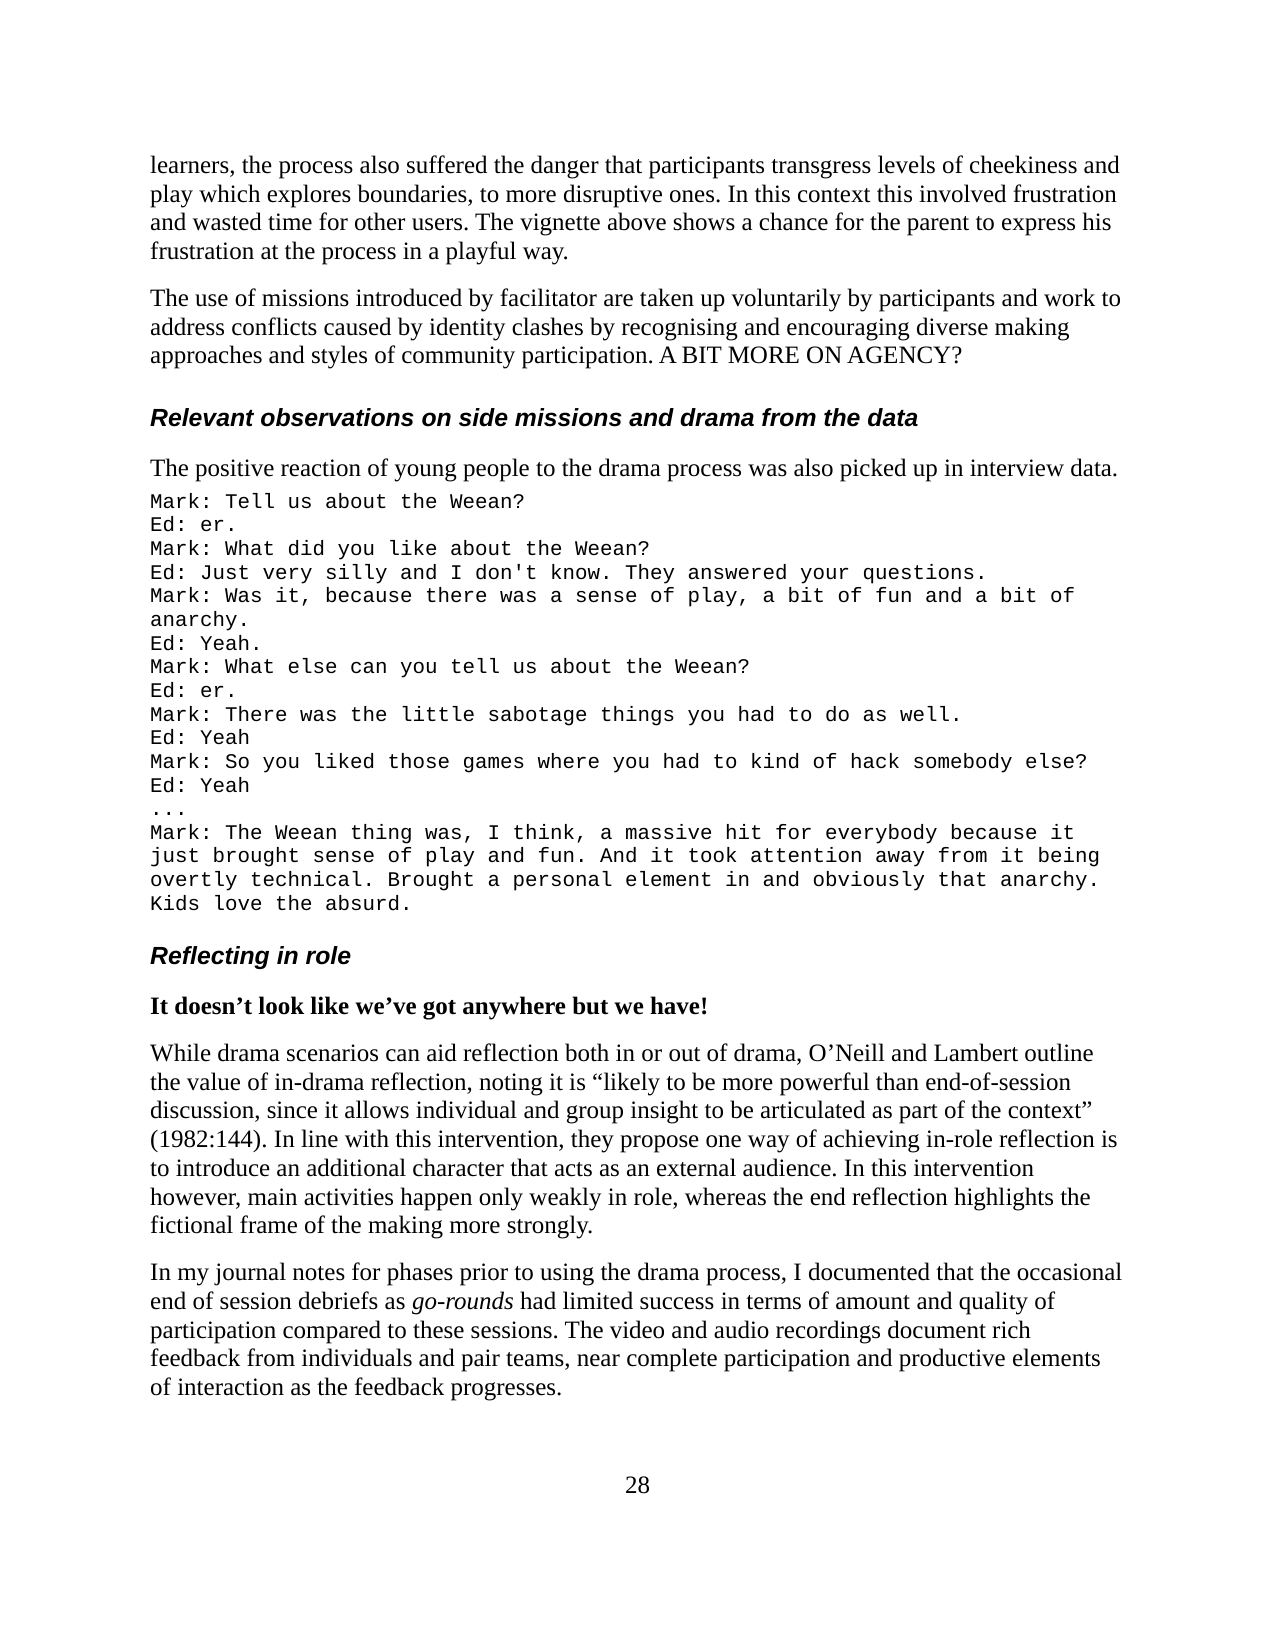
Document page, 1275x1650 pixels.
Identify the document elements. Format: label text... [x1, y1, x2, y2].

text In my journal notes for phases prior to using the drama process, I documented that the occasional end of session debriefs as go-rounds had limited success in terms of amount and quality of participation compared to these sessions. The video and audio recordings document rich feedback from individuals and pair teams, near complete participation and productive elements of interaction as the feedback progresses. [150, 1257, 1125, 1401]
text Ed: Yeah [150, 774, 1125, 798]
text Mark: There was the little sabotage things you had to do as well. [150, 704, 1125, 727]
text Ed: er. [150, 680, 1125, 704]
text It doesn’t look like we’ve got anywhere but we have! [150, 991, 1125, 1020]
text Ed: Yeah [150, 727, 1125, 751]
text The use of missions introduced by facilitator are taken up voluntarily by participants and work to address conflicts caused by identity clashes by recognising and encouraging diverse making approaches and styles of community participation. A BIT MORE ON AGENCY? [150, 283, 1125, 369]
text Mark: Was it, because there was a sense of play, a bit of fun and a bit of anarchy. [150, 585, 1125, 633]
text learners, the process also suffered the danger that participants transgress levels of cheekiness and play which explores boundaries, to more disruptive ones. In this context this involved frustration and wasted time for other users. The vignette above shows a chance for the parent to express his frustration at the process in a playful way. [150, 150, 1125, 265]
text Ed: Yeah. [150, 633, 1125, 656]
text Mark: The Weean thing was, I think, a massive hit for everybody because it just brought sense of play and fun. And it took attention away from it being overtly technical. Brought a personal element in and obviously that anarchy. Kids love the absurd. [150, 822, 1125, 916]
text Mark: What else can you tell us about the Weean? [150, 656, 1125, 680]
text While drama scenarios can aid reflection both in or out of drama, O’Neill and Lambert outline the value of in-drama reflection, noting it is “likely to be more powerful than end-of-session discussion, since it allows individual and group insight to be articulated as part of the context” (1982:144). In line with this intervention, they propose one way of achieving in-role reflection is to introduce an additional character that acts as an external audience. In this intervention however, main activities happen only weakly in role, whereas the end reflection highlights the fictional frame of the making more strongly. [150, 1038, 1125, 1239]
text ... [150, 798, 1125, 822]
text Ed: Just very silly and I don't know. They answered your questions. [150, 562, 1125, 585]
text Mark: What did you like about the Weean? [150, 538, 1125, 562]
subtitle Relevant observations on side missions and drama from the data [150, 403, 1125, 432]
text Mark: So you liked those games where you had to kind of hack somebody else? [150, 751, 1125, 774]
text The positive reaction of young people to the drama process was also picked up in interview data. [150, 453, 1125, 482]
subtitle Reflecting in role [150, 941, 1125, 970]
text Mark: Tell us about the Weean? [150, 491, 1125, 514]
text Ed: er. [150, 514, 1125, 538]
